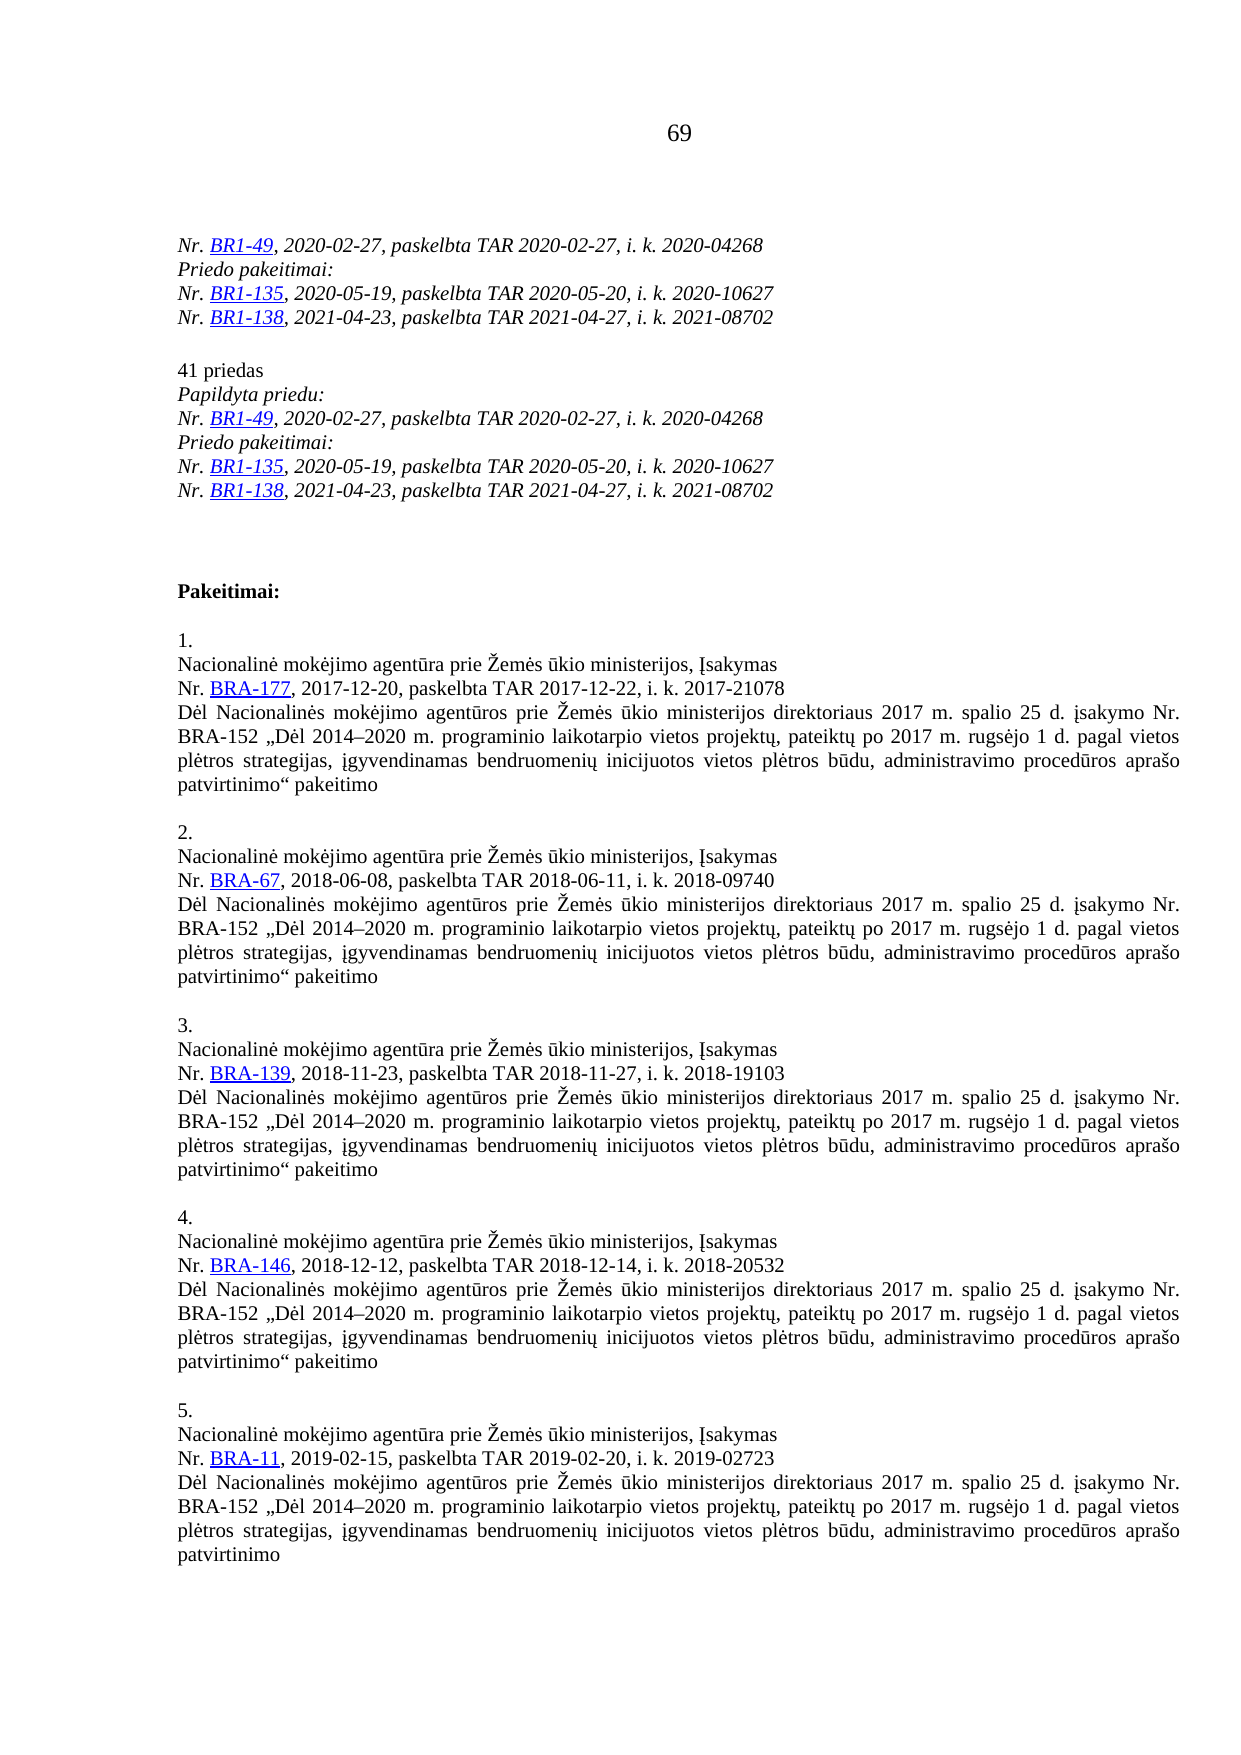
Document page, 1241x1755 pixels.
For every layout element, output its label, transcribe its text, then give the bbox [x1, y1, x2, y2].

text Dėl Nacionalinės mokėjimo agentūros prie Žemės ūkio ministerijos direktoriaus 2017 m. spalio 25 d. įsakymo Nr. BRA-152 „Dėl 2014–2020 m. programinio laikotarpio vietos projektų, pateiktų po 2017 m. rugsėjo 1 d. pagal vietos plėtros strategijas, įgyvendinamas bendruomenių inicijuotos vietos plėtros būdu, administravimo procedūros aprašo patvirtinimo“ pakeitimo [177, 1085, 1181, 1181]
text 4. [177, 1205, 1181, 1229]
text Nr. BRA-139, 2018-11-23, paskelbta TAR 2018-11-27, i. k. 2018-19103 [177, 1061, 1181, 1085]
text Nacionalinė mokėjimo agentūra prie Žemės ūkio ministerijos, Įsakymas [177, 1037, 1181, 1061]
text 1. [177, 627, 1181, 652]
text Dėl Nacionalinės mokėjimo agentūros prie Žemės ūkio ministerijos direktoriaus 2017 m. spalio 25 d. įsakymo Nr. BRA-152 „Dėl 2014–2020 m. programinio laikotarpio vietos projektų, pateiktų po 2017 m. rugsėjo 1 d. pagal vietos plėtros strategijas, įgyvendinamas bendruomenių inicijuotos vietos plėtros būdu, administravimo procedūros aprašo patvirtinimo“ pakeitimo [177, 1277, 1181, 1373]
text Nr. BR1-49, 2020-02-27, paskelbta TAR 2020-02-27, i. k. 2020-04268 [177, 406, 1181, 430]
text Nr. BR1-135, 2020-05-19, paskelbta TAR 2020-05-20, i. k. 2020-10627 [177, 454, 1181, 478]
text Priedo pakeitimai: [177, 257, 1181, 281]
text Pakeitimai: [177, 579, 1181, 603]
text Nr. BRA-146, 2018-12-12, paskelbta TAR 2018-12-14, i. k. 2018-20532 [177, 1253, 1181, 1277]
text Nr. BRA-177, 2017-12-20, paskelbta TAR 2017-12-22, i. k. 2017-21078 [177, 676, 1181, 700]
text Nacionalinė mokėjimo agentūra prie Žemės ūkio ministerijos, Įsakymas [177, 652, 1181, 676]
text 2. [177, 820, 1181, 844]
text Nr. BR1-138, 2021-04-23, paskelbta TAR 2021-04-27, i. k. 2021-08702 [177, 305, 1181, 329]
text Nr. BRA-67, 2018-06-08, paskelbta TAR 2018-06-11, i. k. 2018-09740 [177, 868, 1181, 892]
text Priedo pakeitimai: [177, 430, 1181, 454]
text Nacionalinė mokėjimo agentūra prie Žemės ūkio ministerijos, Įsakymas [177, 1422, 1181, 1446]
text 5. [177, 1397, 1181, 1422]
text Dėl Nacionalinės mokėjimo agentūros prie Žemės ūkio ministerijos direktoriaus 2017 m. spalio 25 d. įsakymo Nr. BRA-152 „Dėl 2014–2020 m. programinio laikotarpio vietos projektų, pateiktų po 2017 m. rugsėjo 1 d. pagal vietos plėtros strategijas, įgyvendinamas bendruomenių inicijuotos vietos plėtros būdu, administravimo procedūros aprašo patvirtinimo“ pakeitimo [177, 700, 1181, 796]
text Dėl Nacionalinės mokėjimo agentūros prie Žemės ūkio ministerijos direktoriaus 2017 m. spalio 25 d. įsakymo Nr. BRA-152 „Dėl 2014–2020 m. programinio laikotarpio vietos projektų, pateiktų po 2017 m. rugsėjo 1 d. pagal vietos plėtros strategijas, įgyvendinamas bendruomenių inicijuotos vietos plėtros būdu, administravimo procedūros aprašo patvirtinimo [177, 1470, 1181, 1566]
text Nacionalinė mokėjimo agentūra prie Žemės ūkio ministerijos, Įsakymas [177, 844, 1181, 868]
text Dėl Nacionalinės mokėjimo agentūros prie Žemės ūkio ministerijos direktoriaus 2017 m. spalio 25 d. įsakymo Nr. BRA-152 „Dėl 2014–2020 m. programinio laikotarpio vietos projektų, pateiktų po 2017 m. rugsėjo 1 d. pagal vietos plėtros strategijas, įgyvendinamas bendruomenių inicijuotos vietos plėtros būdu, administravimo procedūros aprašo patvirtinimo“ pakeitimo [177, 892, 1181, 988]
text Nr. BR1-138, 2021-04-23, paskelbta TAR 2021-04-27, i. k. 2021-08702 [177, 478, 1181, 502]
text 41 priedas [177, 358, 1181, 382]
text 3. [177, 1012, 1181, 1037]
text Nr. BRA-11, 2019-02-15, paskelbta TAR 2019-02-20, i. k. 2019-02723 [177, 1446, 1181, 1470]
text Nacionalinė mokėjimo agentūra prie Žemės ūkio ministerijos, Įsakymas [177, 1229, 1181, 1253]
text Papildyta priedu: [177, 382, 1181, 406]
text Nr. BR1-135, 2020-05-19, paskelbta TAR 2020-05-20, i. k. 2020-10627 [177, 281, 1181, 305]
text Nr. BR1-49, 2020-02-27, paskelbta TAR 2020-02-27, i. k. 2020-04268 [177, 233, 1181, 257]
